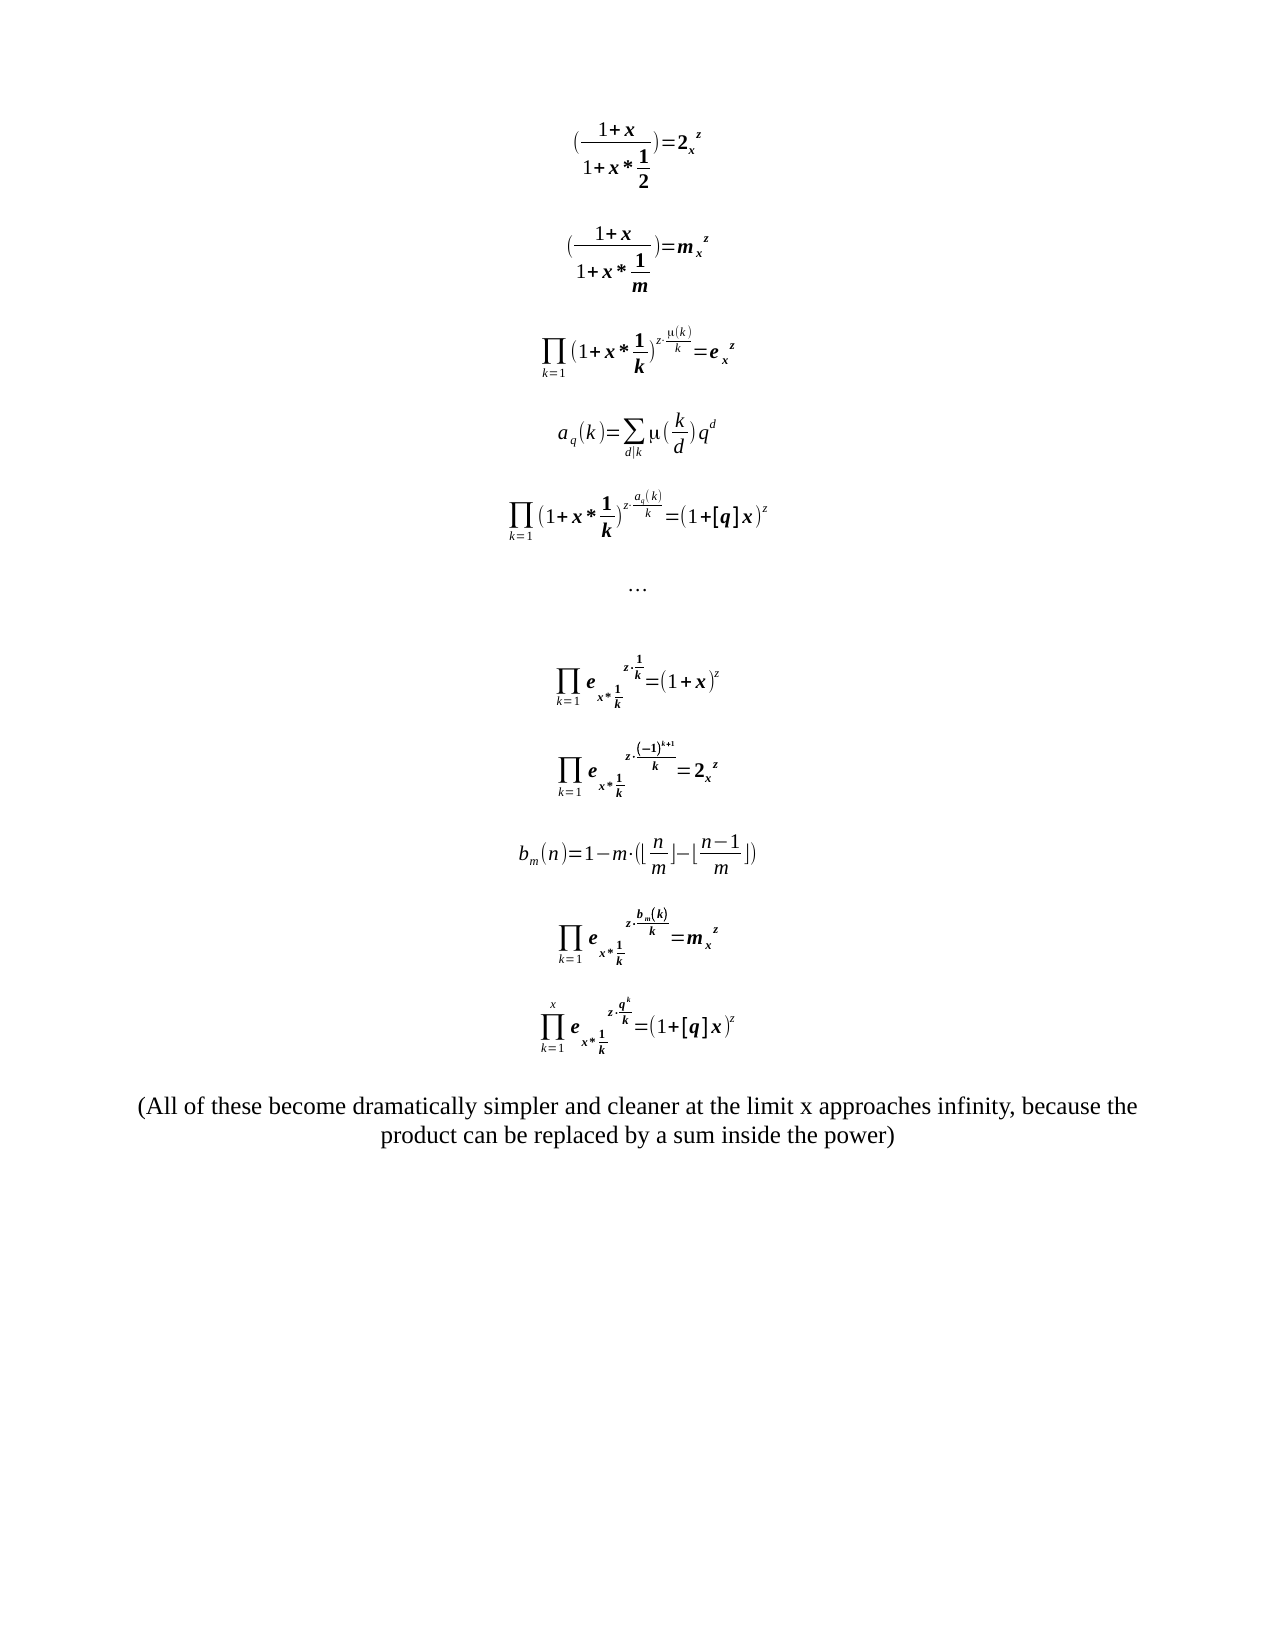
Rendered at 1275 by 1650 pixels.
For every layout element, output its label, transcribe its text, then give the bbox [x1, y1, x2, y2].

text (All of these become dramatically simpler and cleaner at the limit x approaches infinity, because the product can be replaced by a sum inside the power) [118, 1091, 1157, 1149]
text … [118, 572, 1157, 596]
